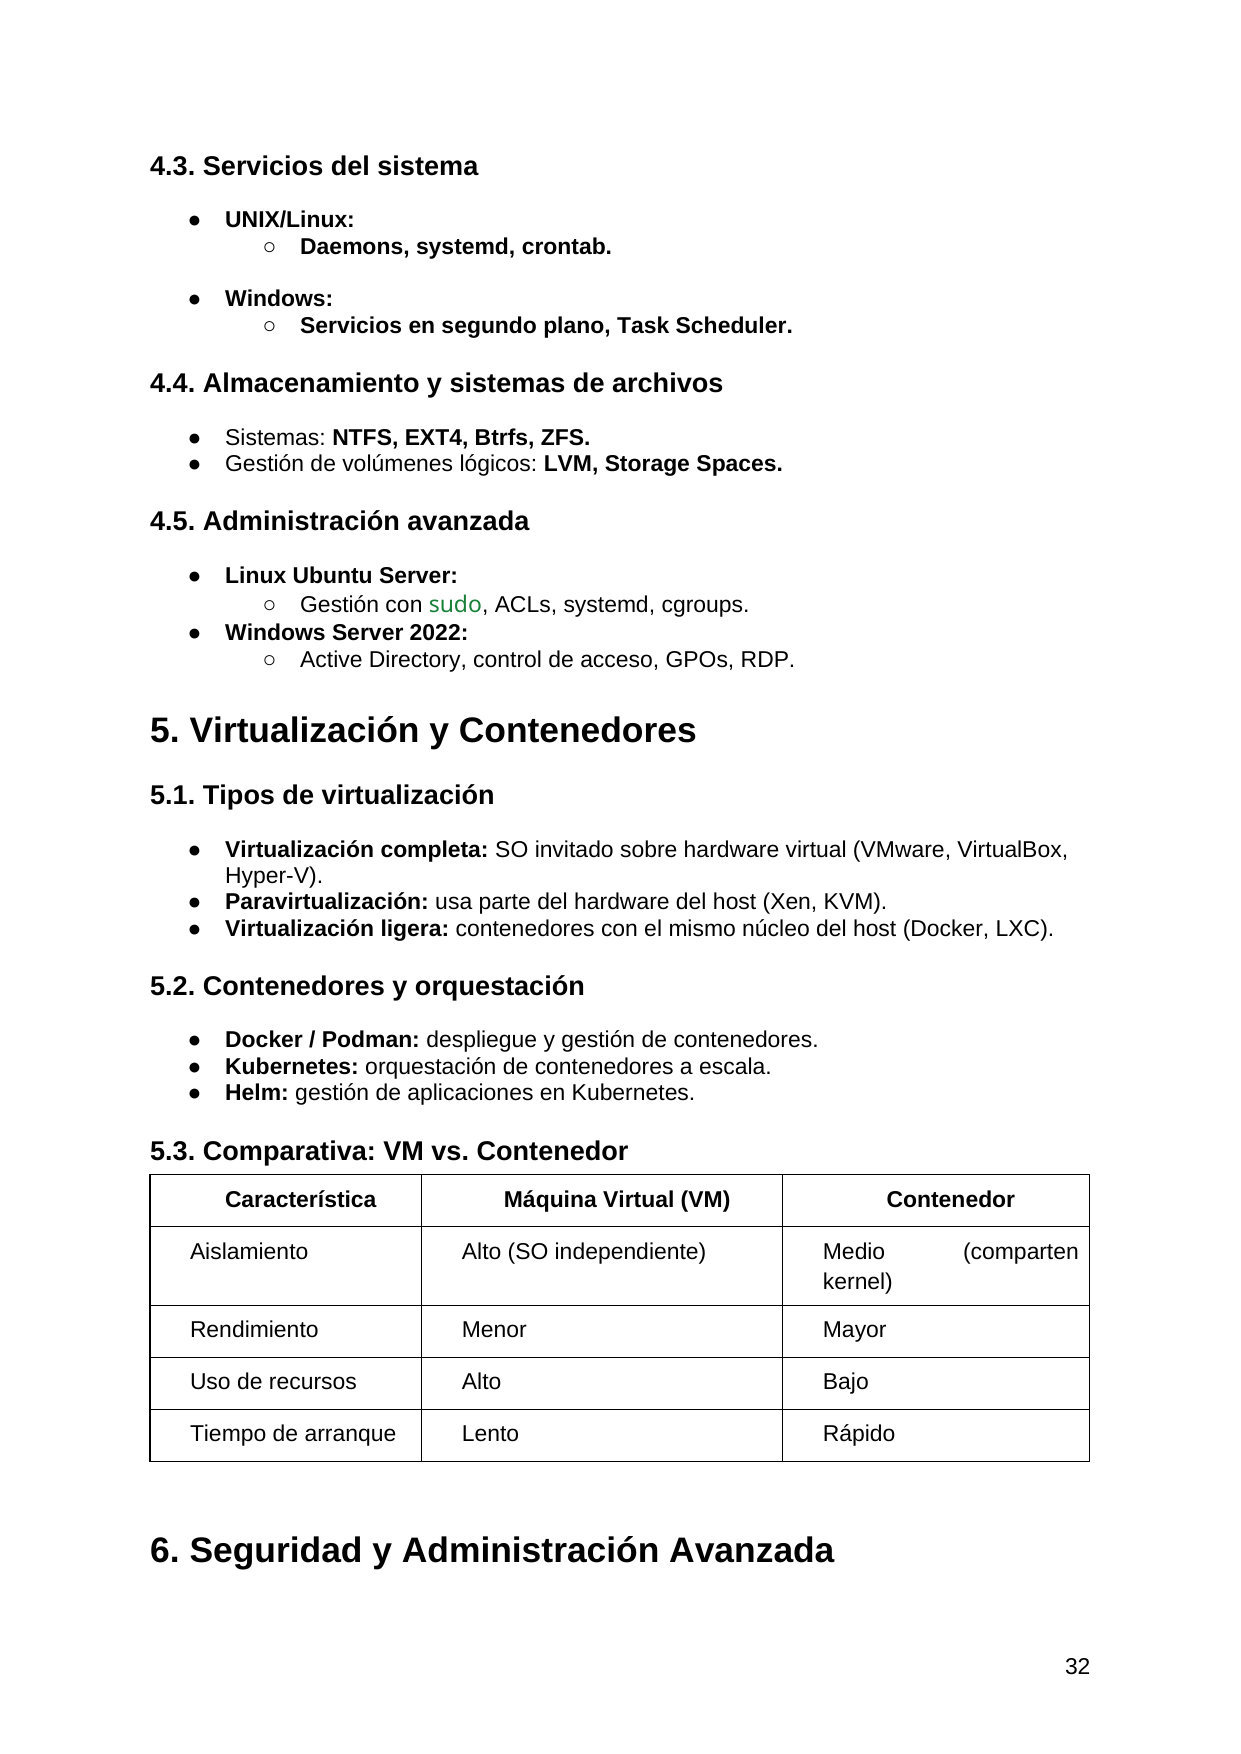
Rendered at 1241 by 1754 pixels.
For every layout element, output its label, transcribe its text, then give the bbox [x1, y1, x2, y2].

list Windows Server 2022: [187, 619, 1090, 646]
subtitle 4.3. Servicios del sistema [150, 150, 1090, 181]
subtitle 4.4. Almacenamiento y sistemas de archivos [150, 367, 1090, 398]
list Active Directory, control de acceso, GPOs, RDP. [262, 646, 1090, 672]
list Gestión con sudo, ACLs, systemd, cgroups. [262, 588, 1090, 619]
table_cell Uso de recursos [151, 1358, 421, 1409]
table_cell Rápido [783, 1410, 1089, 1461]
table_cell Tiempo de arranque [151, 1410, 421, 1461]
list Paravirtualización: usa parte del hardware del host (Xen, KVM). [187, 888, 1090, 914]
table_header Característica [151, 1175, 421, 1226]
subtitle 5.3. Comparativa: VM vs. Contenedor [150, 1134, 1090, 1166]
table_cell Alto [422, 1358, 782, 1409]
table_cell Alto (SO independiente) [422, 1227, 782, 1305]
subtitle 5. Virtualización y Contenedores [150, 709, 1090, 750]
table_header Máquina Virtual (VM) [422, 1175, 782, 1226]
table_cell Bajo [783, 1358, 1089, 1409]
subtitle 5.2. Contenedores y orquestación [150, 970, 1090, 1001]
table_cell Medio (comparten kernel) [783, 1227, 1089, 1305]
list Linux Ubuntu Server: [187, 562, 1090, 588]
table_cell Lento [422, 1410, 782, 1461]
table_cell Menor [422, 1306, 782, 1357]
subtitle 6. Seguridad y Administración Avanzada [150, 1530, 1090, 1570]
table_header Contenedor [783, 1175, 1089, 1226]
list Servicios en segundo plano, Task Scheduler. [262, 312, 1090, 338]
list Virtualización completa: SO invitado sobre hardware virtual (VMware, VirtualBox, Hyper-V). [187, 836, 1090, 888]
list Docker / Podman: despliegue y gestión de contenedores. [187, 1026, 1090, 1053]
list Sistemas: NTFS, EXT4, Btrfs, ZFS. [187, 423, 1090, 450]
list Virtualización ligera: contenedores con el mismo núcleo del host (Docker, LXC). [187, 914, 1090, 941]
table_cell Rendimiento [151, 1306, 421, 1357]
list UNIX/Linux: [187, 206, 1090, 233]
list Windows: [187, 285, 1090, 312]
table_cell Mayor [783, 1306, 1089, 1357]
subtitle 4.5. Administración avanzada [150, 505, 1090, 537]
list Helm: gestión de aplicaciones en Kubernetes. [187, 1079, 1090, 1105]
table_cell Aislamiento [151, 1227, 421, 1305]
list Kubernetes: orquestación de contenedores a escala. [187, 1053, 1090, 1079]
subtitle 5.1. Tipos de virtualización [150, 779, 1090, 811]
list Gestión de volúmenes lógicos: LVM, Storage Spaces. [187, 450, 1090, 476]
list Daemons, systemd, crontab. [262, 233, 1090, 285]
